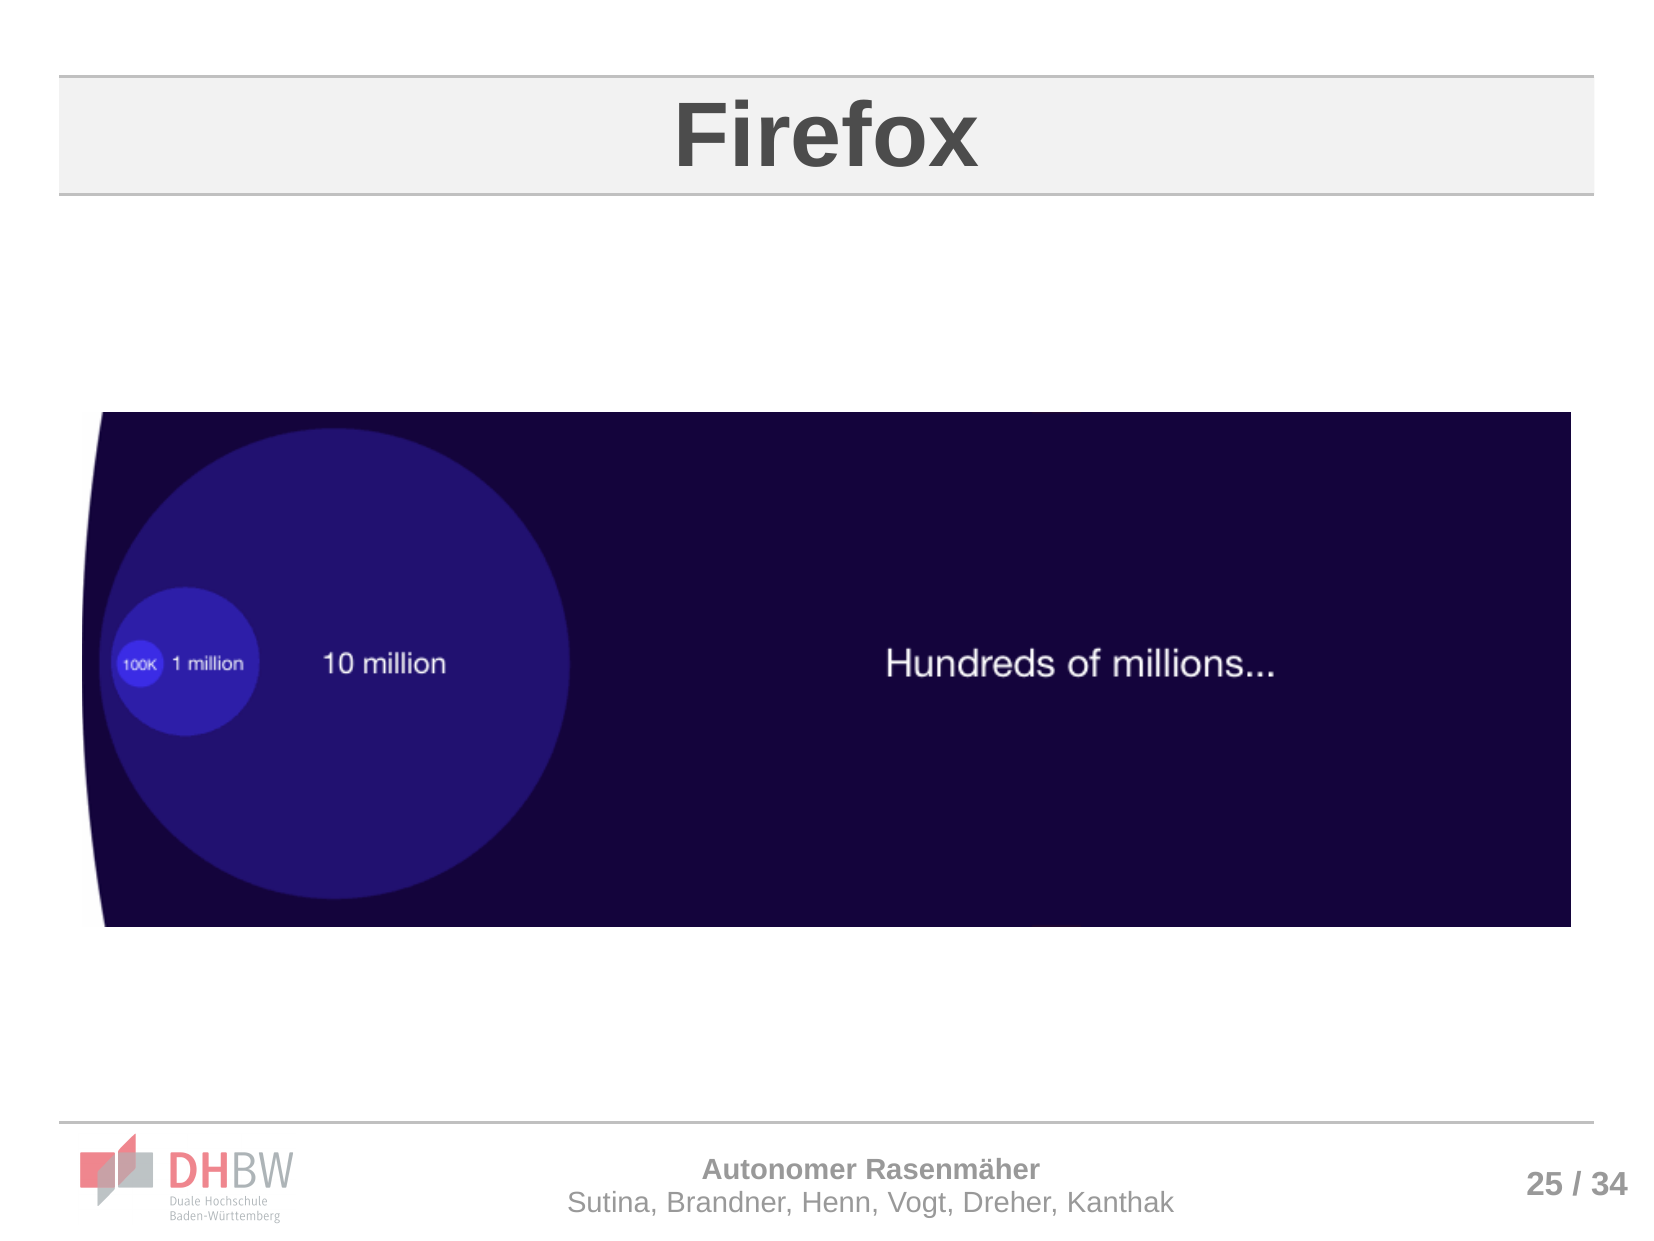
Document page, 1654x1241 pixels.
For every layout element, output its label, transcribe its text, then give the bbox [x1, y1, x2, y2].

picture [82, 412, 1571, 927]
picture [78, 1133, 296, 1225]
title Firefox [82, 31, 1571, 239]
